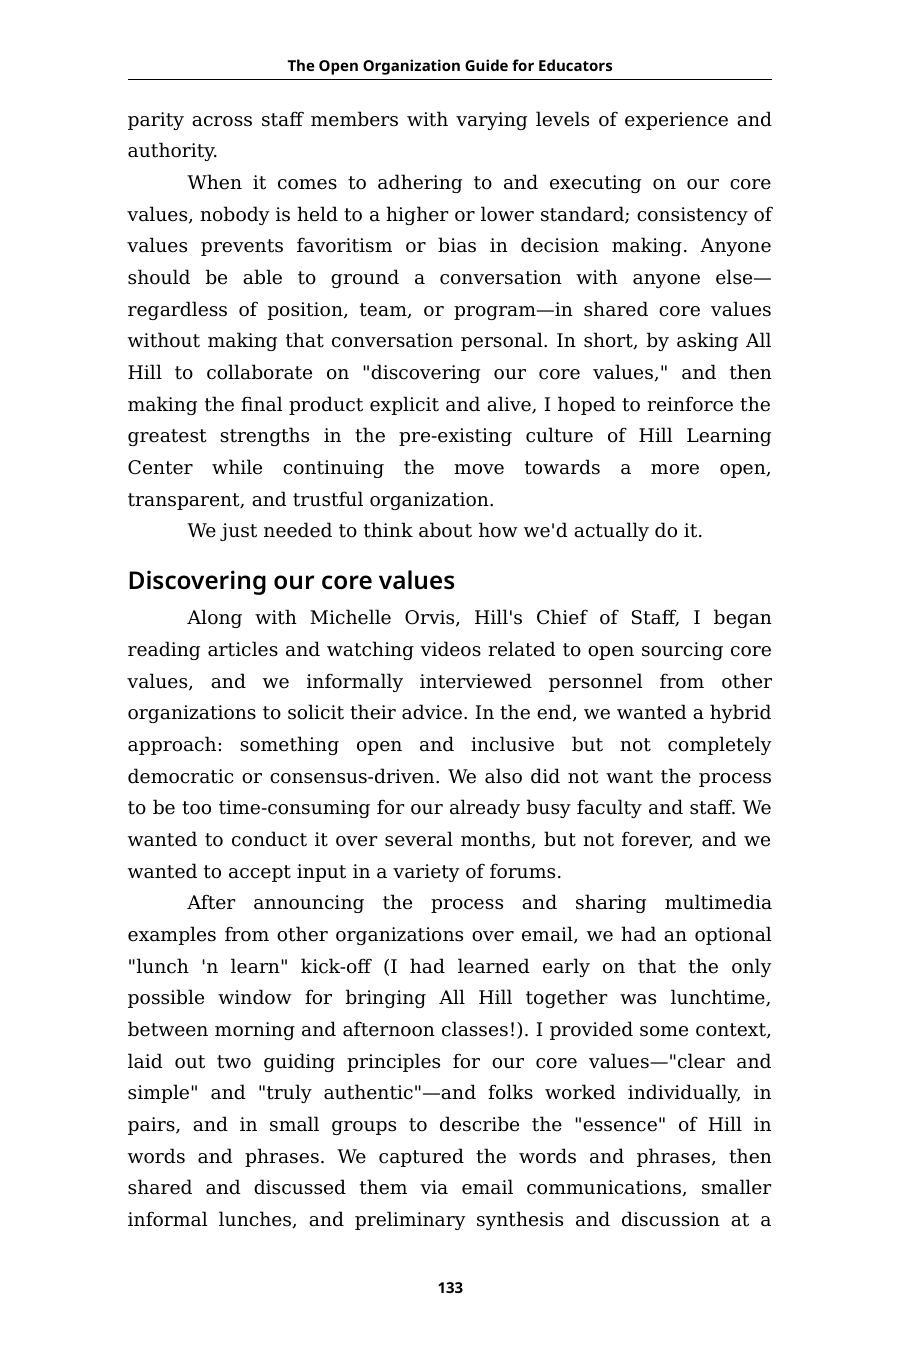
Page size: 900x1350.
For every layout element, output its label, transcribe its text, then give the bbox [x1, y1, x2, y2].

text parity across staff members with varying levels of experience and authority. [127, 109, 772, 162]
subtitle Discovering our core values [127, 567, 772, 595]
text When it comes to adhering to and executing on our core values, nobody is held to a higher or lower standard; consistency of values prevents favoritism or bias in decision making. Anyone should be able to ground a conversation with anyone else—regardless of position, team, or program—in shared core values without making that conversation personal. In short, by asking All Hill to collaborate on "discovering our core values," and then making the final product explicit and alive, I hoped to reinforce the greatest strengths in the pre-existing culture of Hill Learning Center while continuing the move towards a more open, transparent, and trustful organization. [127, 172, 772, 511]
text Along with Michelle Orvis, Hill's Chief of Staff, I began reading articles and watching videos related to open sourcing core values, and we informally interviewed personnel from other organizations to solicit their advice. In the end, we wanted a hybrid approach: something open and inclusive but not completely democratic or consensus-driven. We also did not want the process to be too time-consuming for our already busy faculty and staff. We wanted to conduct it over several months, but not forever, and we wanted to accept input in a variety of forums. [127, 607, 772, 883]
text After announcing the process and sharing multimedia examples from other organizations over email, we had an optional "lunch 'n learn" kick-off (I had learned early on that the only possible window for bringing All Hill together was lunchtime, between morning and afternoon classes!). I provided some context, laid out two guiding principles for our core values—"clear and simple" and "truly authentic"—and folks worked individually, in pairs, and in small groups to describe the "essence" of Hill in words and phrases. We captured the words and phrases, then shared and discussed them via email communications, smaller informal lunches, and preliminary synthesis and discussion at a [127, 892, 772, 1231]
text We just needed to think about how we'd actually do it. [127, 520, 772, 542]
